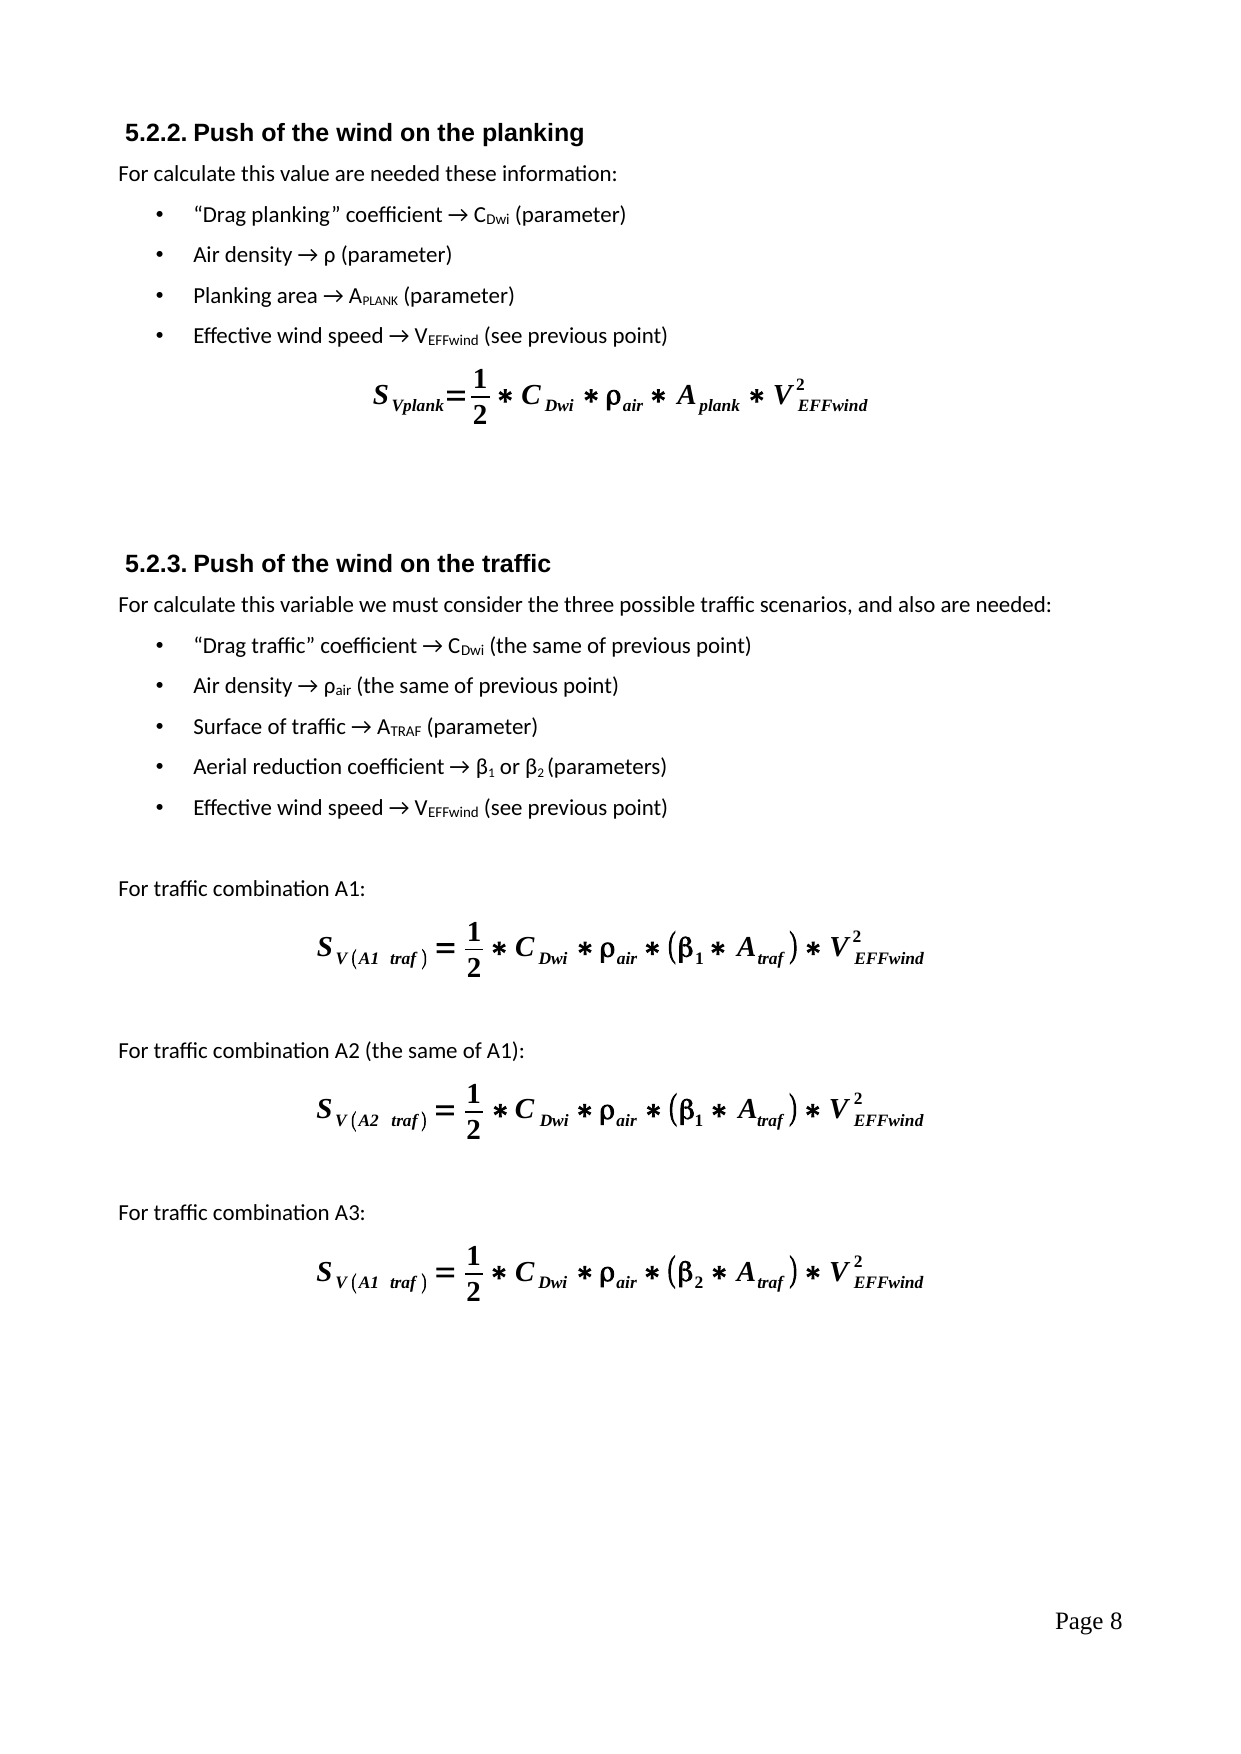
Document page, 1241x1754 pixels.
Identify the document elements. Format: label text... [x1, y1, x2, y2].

subtitle Push of the wind on the traffic [118, 549, 1122, 578]
text For traffic combination A3: [118, 1198, 1122, 1226]
text For calculate this variable we must consider the three possible traffic scenarios, and also are needed: [118, 590, 1122, 618]
list Air density → ρ (parameter) [156, 240, 1122, 268]
text For traffic combination A2 (the same of A1): [118, 1036, 1122, 1064]
list Aerial reduction coefficient → β1 or β2 (parameters) [156, 752, 1122, 781]
list “Drag planking” coefficient → CDwi (parameter) [156, 200, 1122, 228]
list Effective wind speed → VEFFwind (see previous point) [156, 321, 1122, 349]
list Surface of traffic → ATRAF (parameter) [156, 712, 1122, 740]
list Air density → ρair (the same of previous point) [156, 671, 1122, 699]
list Planking area → APLANK (parameter) [156, 281, 1122, 309]
subtitle Push of the wind on the planking [118, 118, 1122, 147]
text For calculate this value are needed these information: [118, 159, 1122, 187]
list “Drag traffic” coefficient → CDwi (the same of previous point) [156, 631, 1122, 659]
list Effective wind speed → VEFFwind (see previous point) [156, 793, 1122, 821]
text For traffic combination A1: [118, 874, 1122, 902]
